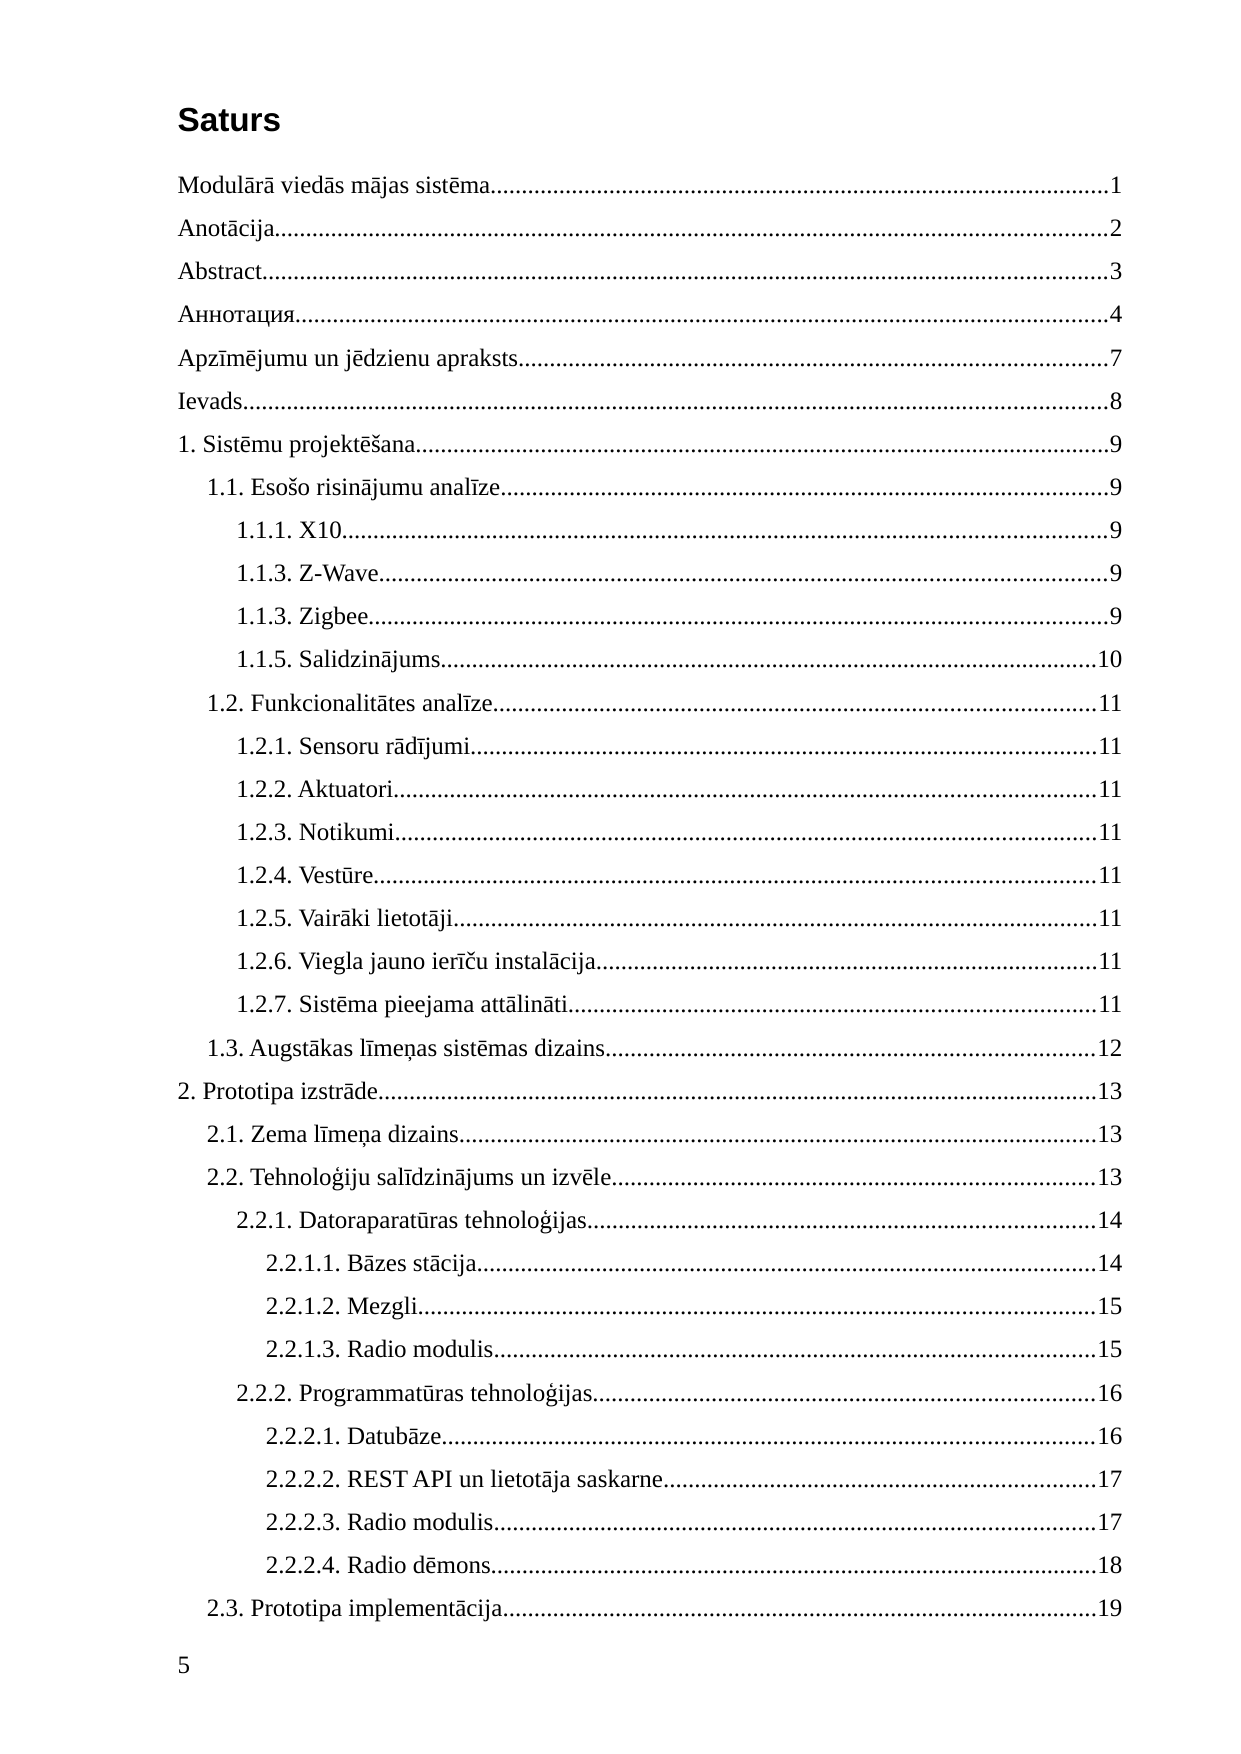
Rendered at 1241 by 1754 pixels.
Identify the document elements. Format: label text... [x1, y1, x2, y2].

text Аннотация 4 [177, 299, 1122, 328]
text 2.2.1.1. Bāzes stācija 14 [266, 1248, 1122, 1277]
text 1.2. Funkcionalitātes analīze 11 [207, 688, 1122, 716]
text 1.2.1. Sensoru rādījumi 11 [236, 731, 1122, 759]
text 2.1. Zema līmeņa dizains 13 [207, 1119, 1122, 1148]
text 1.2.4. Vestūre 11 [236, 860, 1122, 889]
text 1.1.3. Z-Wave 9 [236, 558, 1122, 587]
text 2.2.2.2. REST API un lietotāja saskarne 17 [266, 1464, 1122, 1493]
text 2.2.1.3. Radio modulis 15 [266, 1334, 1122, 1363]
text 1.1.1. X10 9 [236, 515, 1122, 544]
text 1.1.3. Zigbee 9 [236, 601, 1122, 630]
text 2.2.2.3. Radio modulis 17 [266, 1507, 1122, 1536]
text 1.2.3. Notikumi 11 [236, 817, 1122, 846]
text 2. Prototipa izstrāde 13 [177, 1076, 1122, 1104]
text 1.2.2. Aktuatori 11 [236, 774, 1122, 803]
text 1.2.6. Viegla jauno ierīču instalācija 11 [236, 946, 1122, 975]
text 1.1. Esošo risinājumu analīze 9 [207, 472, 1122, 501]
text 2.2.2.1. Datubāze 16 [266, 1421, 1122, 1449]
text 2.3. Prototipa implementācija 19 [207, 1593, 1122, 1622]
text Apzīmējumu un jēdzienu apraksts 7 [177, 343, 1122, 371]
text 1.2.7. Sistēma pieejama attālināti 11 [236, 989, 1122, 1018]
text 1.2.5. Vairāki lietotāji 11 [236, 903, 1122, 932]
text 1. Sistēmu projektēšana 9 [177, 429, 1122, 458]
text 2.2.1.2. Mezgli 15 [266, 1291, 1122, 1320]
text Abstract 3 [177, 256, 1122, 285]
text Anotācija 2 [177, 213, 1122, 242]
text 2.2.2. Programmatūras tehnoloģijas 16 [236, 1378, 1122, 1406]
text 2.2. Tehnoloģiju salīdzinājums un izvēle 13 [207, 1162, 1122, 1191]
text 2.2.1. Datoraparatūras tehnoloģijas 14 [236, 1205, 1122, 1234]
text 1.3. Augstākas līmeņas sistēmas dizains 12 [207, 1033, 1122, 1061]
text 1.1.5. Salidzinājums 10 [236, 644, 1122, 673]
text Ievads 8 [177, 386, 1122, 414]
text Modulārā viedās mājas sistēma 1 [177, 170, 1122, 199]
text 2.2.2.4. Radio dēmons 18 [266, 1550, 1122, 1579]
subtitle Saturs [177, 100, 1122, 138]
